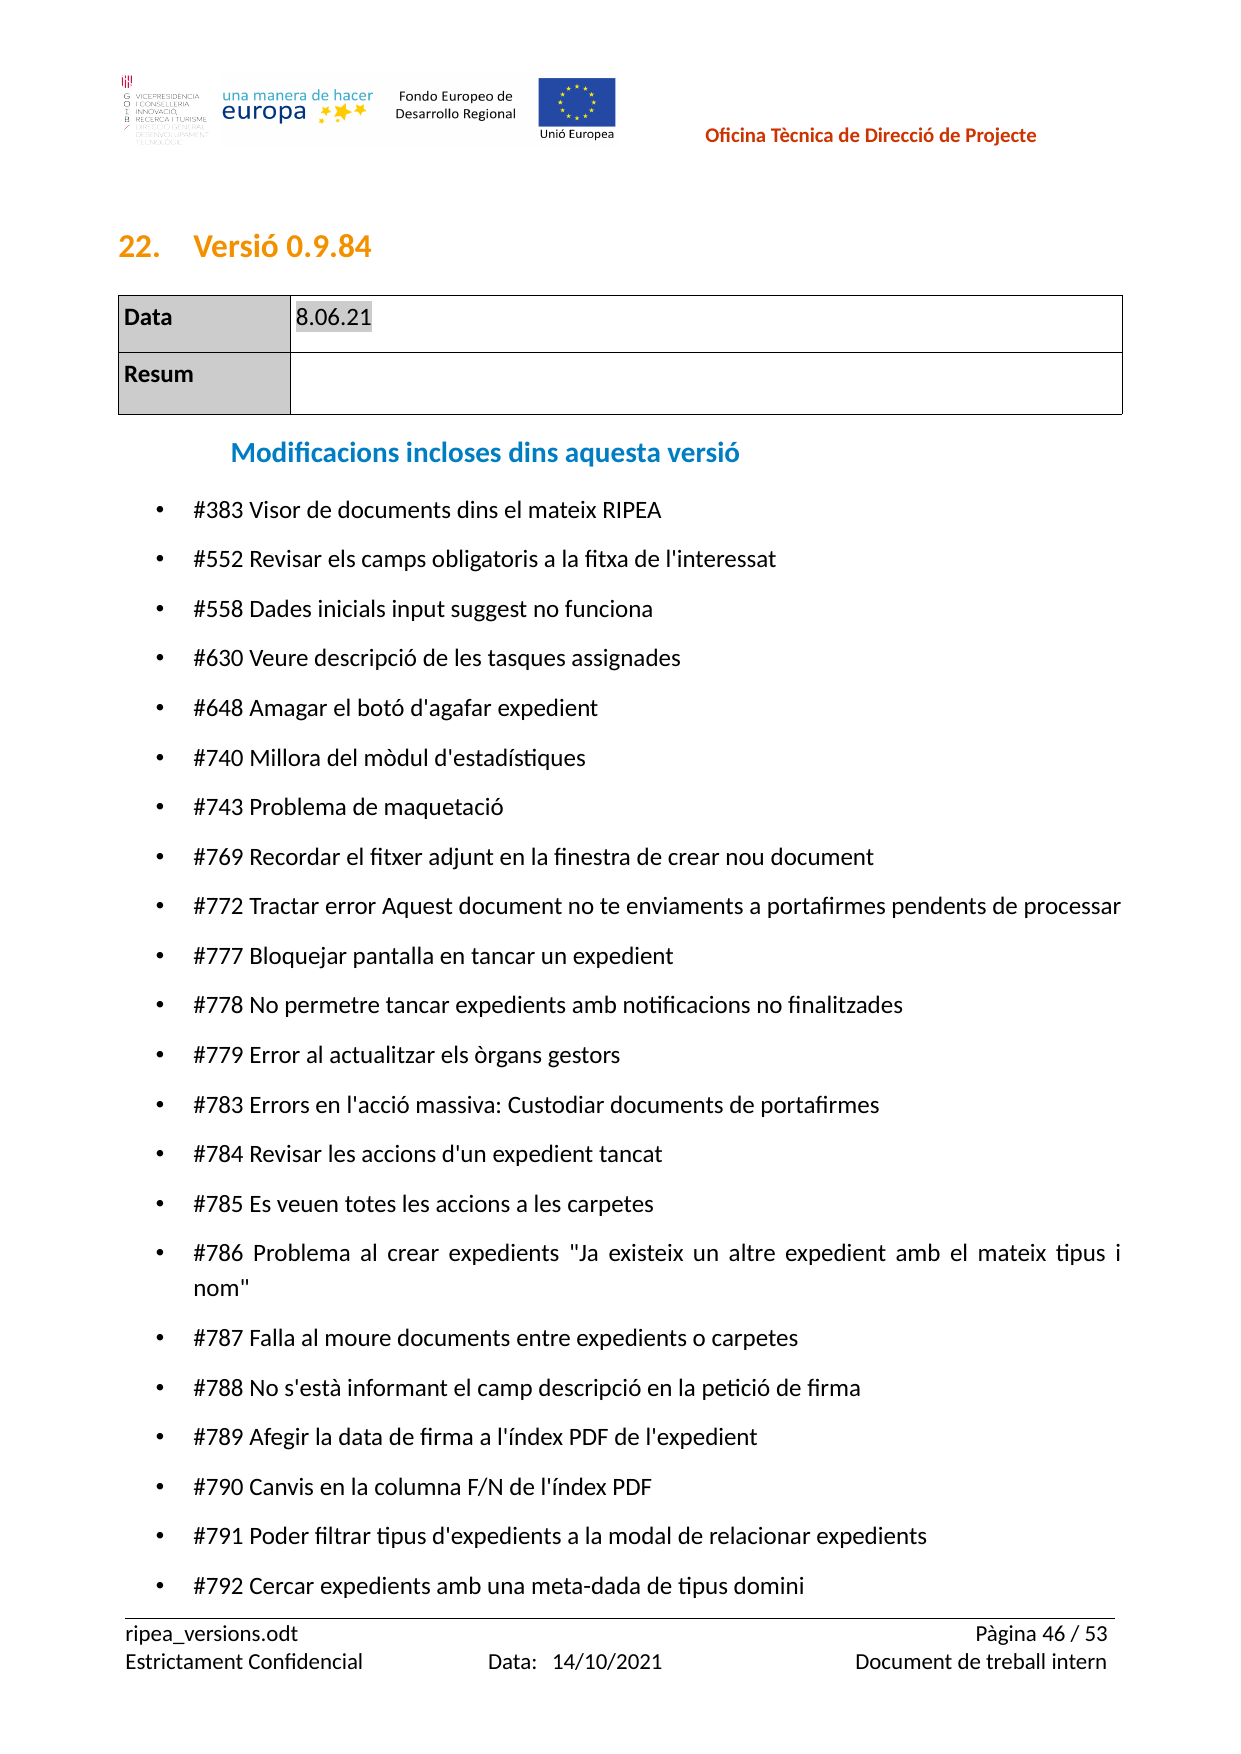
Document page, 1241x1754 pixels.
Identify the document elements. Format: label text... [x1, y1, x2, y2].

list #777 Bloquejar pantalla en tancar un expedient [156, 940, 1122, 971]
list #558 Dades inicials input suggest no funciona [156, 593, 1122, 623]
list #784 Revisar les accions d'un expedient tancat [156, 1138, 1122, 1169]
list #790 Canvis en la columna F/N de l'índex PDF [156, 1471, 1122, 1501]
list #787 Falla al moure documents entre expedients o carpetes [156, 1322, 1122, 1353]
list #648 Amagar el botó d'agafar expedient [156, 692, 1122, 723]
picture [118, 73, 213, 147]
list #783 Errors en l'acció massiva: Custodiar documents de portafirmes [156, 1089, 1122, 1119]
list #383 Visor de documents dins el mateix RIPEA [156, 494, 1122, 524]
table_cell [291, 353, 1122, 414]
subtitle Versió 0.9.84 [118, 225, 1122, 266]
list #791 Poder filtrar tipus d'expedients a la modal de relacionar expedients [156, 1520, 1122, 1551]
list #785 Es veuen totes les accions a les carpetes [156, 1188, 1122, 1218]
table_cell Resum [119, 353, 290, 414]
table_header Data [119, 296, 290, 352]
picture [219, 73, 621, 147]
subtitle Modificacions incloses dins aquesta versió [153, 434, 1122, 470]
list #788 No s'està informant el camp descripció en la petició de firma [156, 1372, 1122, 1402]
list #743 Problema de maquetació [156, 791, 1122, 822]
list #740 Millora del mòdul d'estadístiques [156, 742, 1122, 772]
list #779 Error al actualitzar els òrgans gestors [156, 1039, 1122, 1070]
list #552 Revisar els camps obligatoris a la fitxa de l'interessat [156, 543, 1122, 574]
list #630 Veure descripció de les tasques assignades [156, 642, 1122, 673]
list #786 Problema al crear expedients "Ja existeix un altre expedient amb el mateix tipus i nom" [156, 1237, 1122, 1303]
list #778 No permetre tancar expedients amb notificacions no finalitzades [156, 989, 1122, 1020]
table_header 08/06/21 [291, 296, 1122, 352]
list #789 Afegir la data de firma a l'índex PDF de l'expedient [156, 1421, 1122, 1452]
list #772 Tractar error Aquest document no te enviaments a portafirmes pendents de processar [156, 890, 1122, 921]
list #769 Recordar el fitxer adjunt en la finestra de crear nou document [156, 841, 1122, 871]
list #792 Cercar expedients amb una meta-dada de tipus domini [156, 1570, 1122, 1601]
